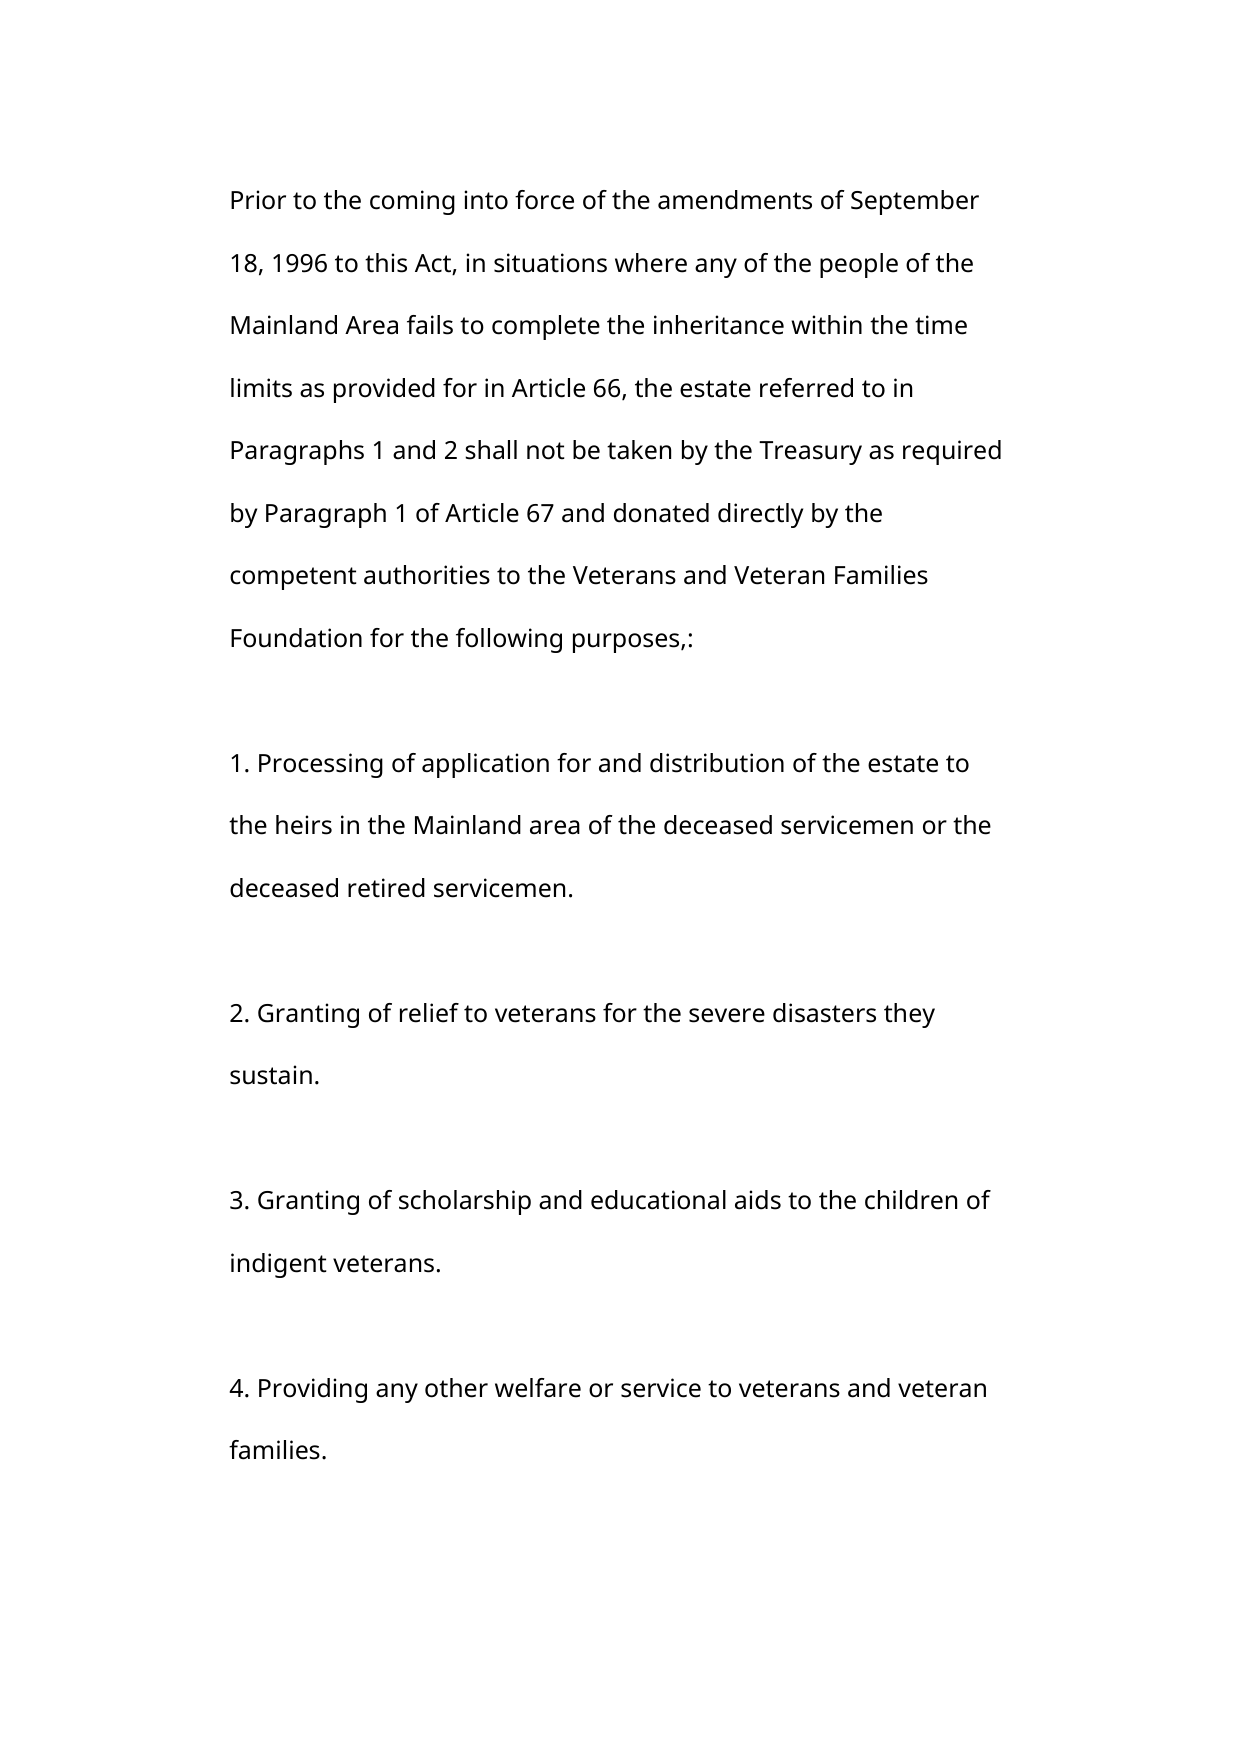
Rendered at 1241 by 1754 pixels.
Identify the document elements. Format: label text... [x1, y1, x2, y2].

text 1. Processing of application for and distribution of the estate to the heirs in the Mainland area of the deceased servicemen or the deceased retired servicemen. [229, 721, 1011, 908]
text 3. Granting of scholarship and educational aids to the children of indigent veterans. [229, 1158, 1011, 1283]
text 2. Granting of relief to veterans for the severe disasters they sustain. [229, 971, 1011, 1096]
text 4. Providing any other welfare or service to veterans and veteran families. [229, 1346, 1011, 1471]
text Prior to the coming into force of the amendments of September 18, 1996 to this Act, in situations where any of the people of the Mainland Area fails to complete the inheritance within the time limits as provided for in Article 66, the estate referred to in Paragraphs 1 and 2 shall not be taken by the Treasury as required by Paragraph 1 of Article 67 and donated directly by the competent authorities to the Veterans and Veteran Families Foundation for the following purposes,: [229, 158, 1011, 658]
